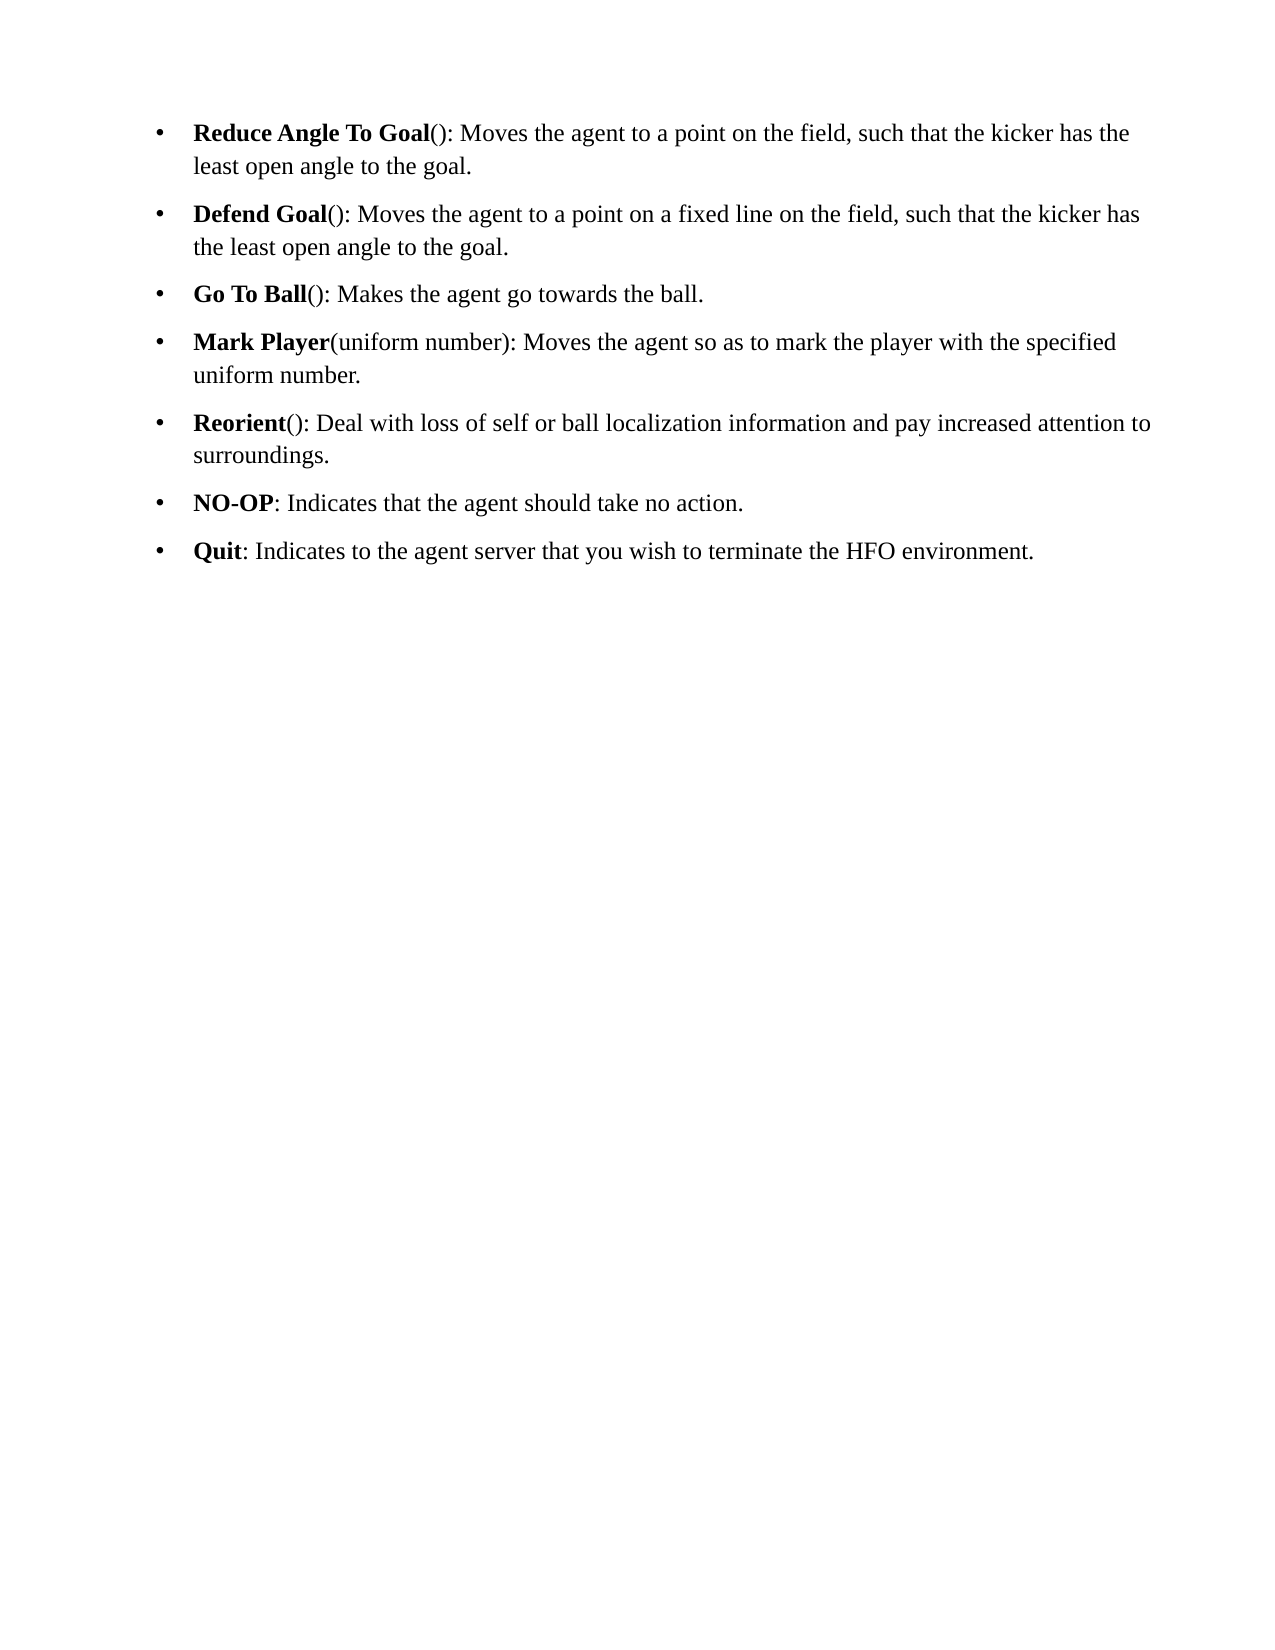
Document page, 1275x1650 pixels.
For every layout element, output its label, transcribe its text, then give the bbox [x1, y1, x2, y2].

list NO-OP: Indicates that the agent should take no action. [156, 488, 1157, 517]
list Reorient(): Deal with loss of self or ball localization information and pay increased attention to surroundings. [156, 408, 1157, 469]
list Defend Goal(): Moves the agent to a point on a fixed line on the field, such that the kicker has the least open angle to the goal. [156, 199, 1157, 261]
list Quit: Indicates to the agent server that you wish to terminate the HFO environment. [156, 536, 1157, 564]
list Reduce Angle To Goal(): Moves the agent to a point on the field, such that the kicker has the least open angle to the goal. [156, 118, 1157, 180]
list Mark Player(uniform number): Moves the agent so as to mark the player with the specified uniform number. [156, 327, 1157, 389]
list Go To Ball(): Makes the agent go towards the ball. [156, 279, 1157, 308]
